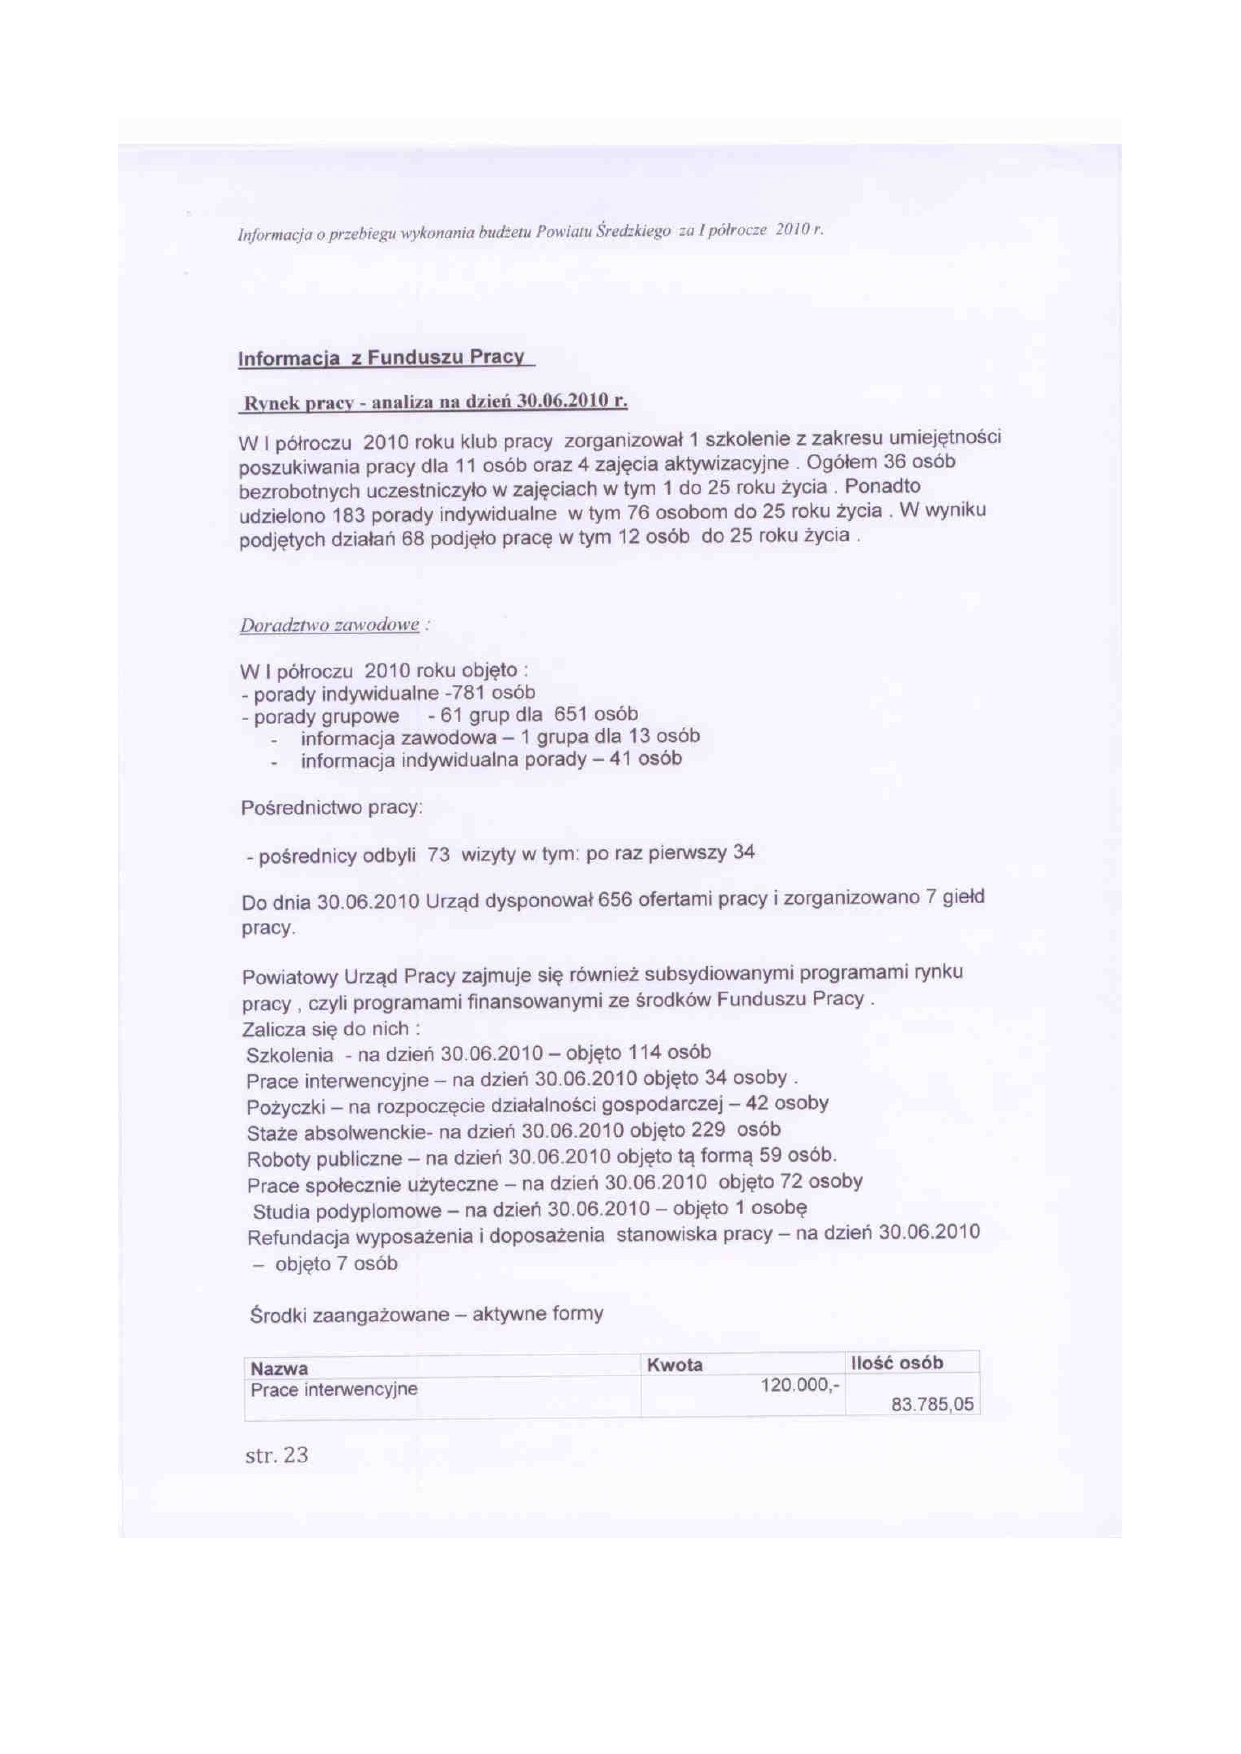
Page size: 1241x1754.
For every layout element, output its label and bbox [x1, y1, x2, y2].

picture [118, 118, 1122, 1538]
